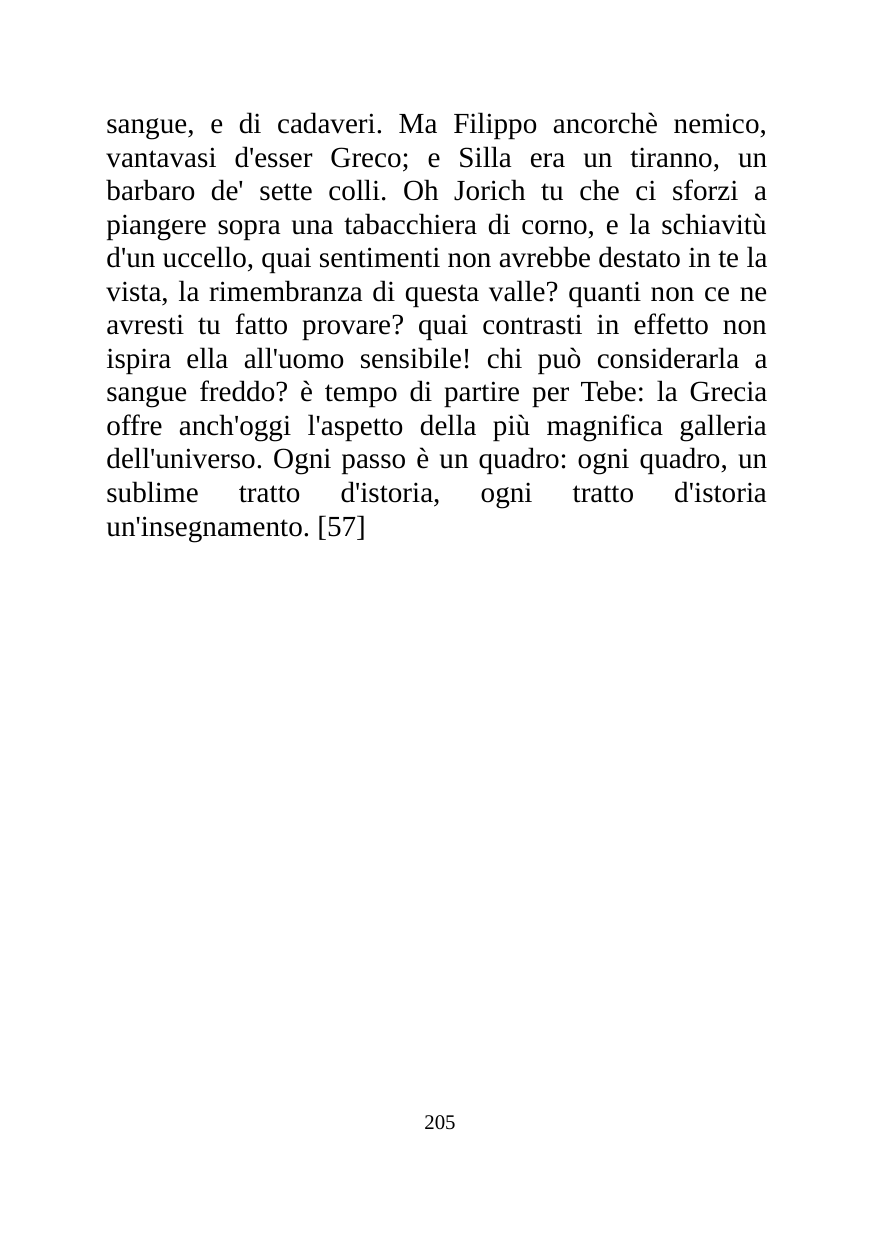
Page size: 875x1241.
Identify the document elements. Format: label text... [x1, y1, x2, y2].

text sangue, e di cadaveri. Ma Filippo ancorchè nemico, vantavasi d'esser Greco; e Silla era un tiranno, un barbaro de' sette colli. Oh Jorich tu che ci sforzi a piangere sopra una tabacchiera di corno, e la schiavitù d'un uccello, quai sentimenti non avrebbe destato in te la vista, la rimembranza di questa valle? quanti non ce ne avresti tu fatto provare? quai contrasti in effetto non ispira ella all'uomo sensibile! chi può considerarla a sangue freddo? è tempo di partire per Tebe: la Grecia offre anch'oggi l'aspetto della più magnifica galleria dell'universo. Ogni passo è un quadro: ogni quadro, un sublime tratto d'istoria, ogni tratto d'istoria un'insegnamento. [57] [106, 106, 768, 542]
